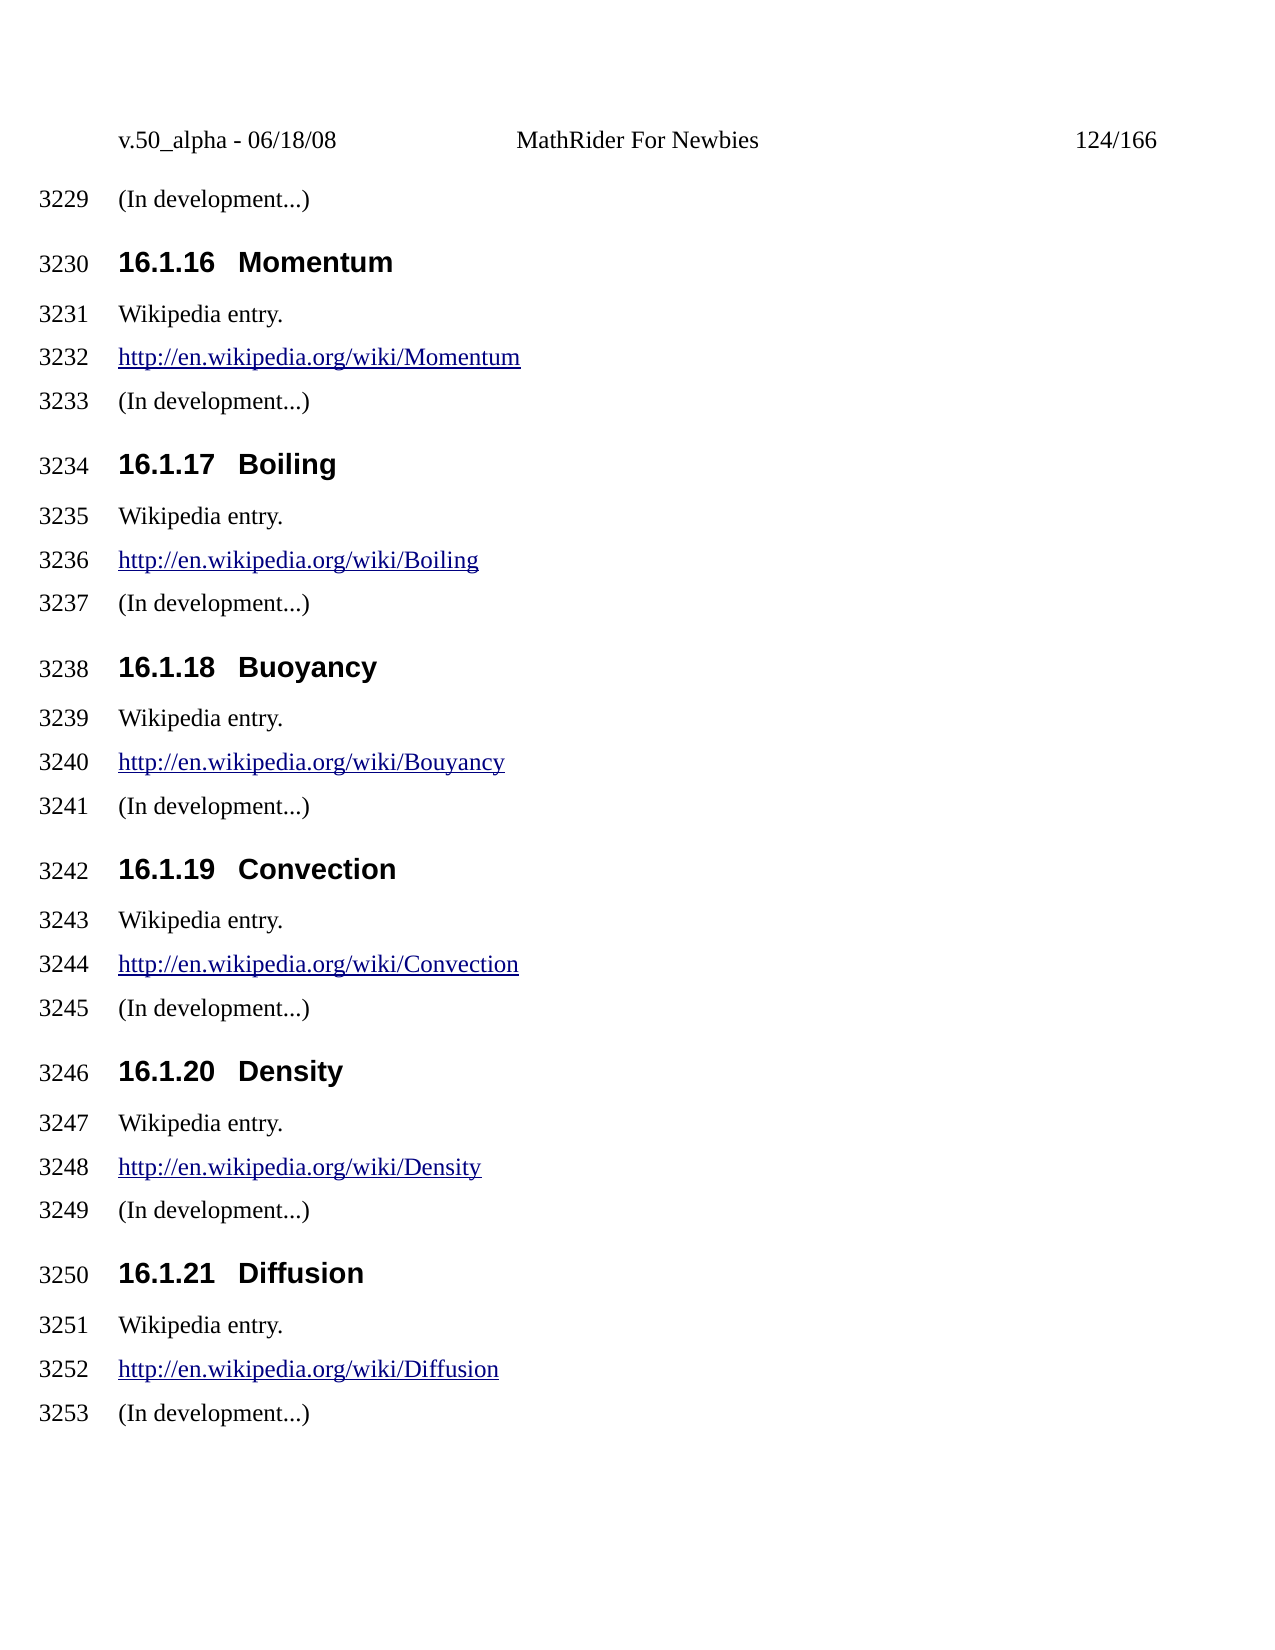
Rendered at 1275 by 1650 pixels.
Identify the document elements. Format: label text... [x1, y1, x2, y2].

text http://en.wikipedia.org/wiki/Density [118, 1152, 1157, 1180]
text http://en.wikipedia.org/wiki/Convection [118, 949, 1157, 978]
subtitle Buoyancy [118, 650, 1157, 683]
text http://en.wikipedia.org/wiki/Boiling [118, 545, 1157, 573]
text Wikipedia entry. [118, 501, 1157, 530]
subtitle Diffusion [118, 1257, 1157, 1290]
text Wikipedia entry. [118, 906, 1157, 934]
text Wikipedia entry. [118, 703, 1157, 732]
text http://en.wikipedia.org/wiki/Momentum [118, 342, 1157, 371]
text (In development...) [118, 791, 1157, 819]
text (In development...) [118, 993, 1157, 1022]
subtitle Momentum [118, 245, 1157, 279]
text http://en.wikipedia.org/wiki/Diffusion [118, 1354, 1157, 1383]
text (In development...) [118, 1398, 1157, 1426]
text (In development...) [118, 184, 1157, 213]
text (In development...) [118, 1195, 1157, 1224]
subtitle Density [118, 1054, 1157, 1088]
subtitle Convection [118, 852, 1157, 886]
text Wikipedia entry. [118, 299, 1157, 327]
text (In development...) [118, 588, 1157, 617]
text Wikipedia entry. [118, 1310, 1157, 1339]
text Wikipedia entry. [118, 1108, 1157, 1137]
text http://en.wikipedia.org/wiki/Bouyancy [118, 747, 1157, 776]
subtitle Boiling [118, 447, 1157, 481]
text (In development...) [118, 386, 1157, 415]
